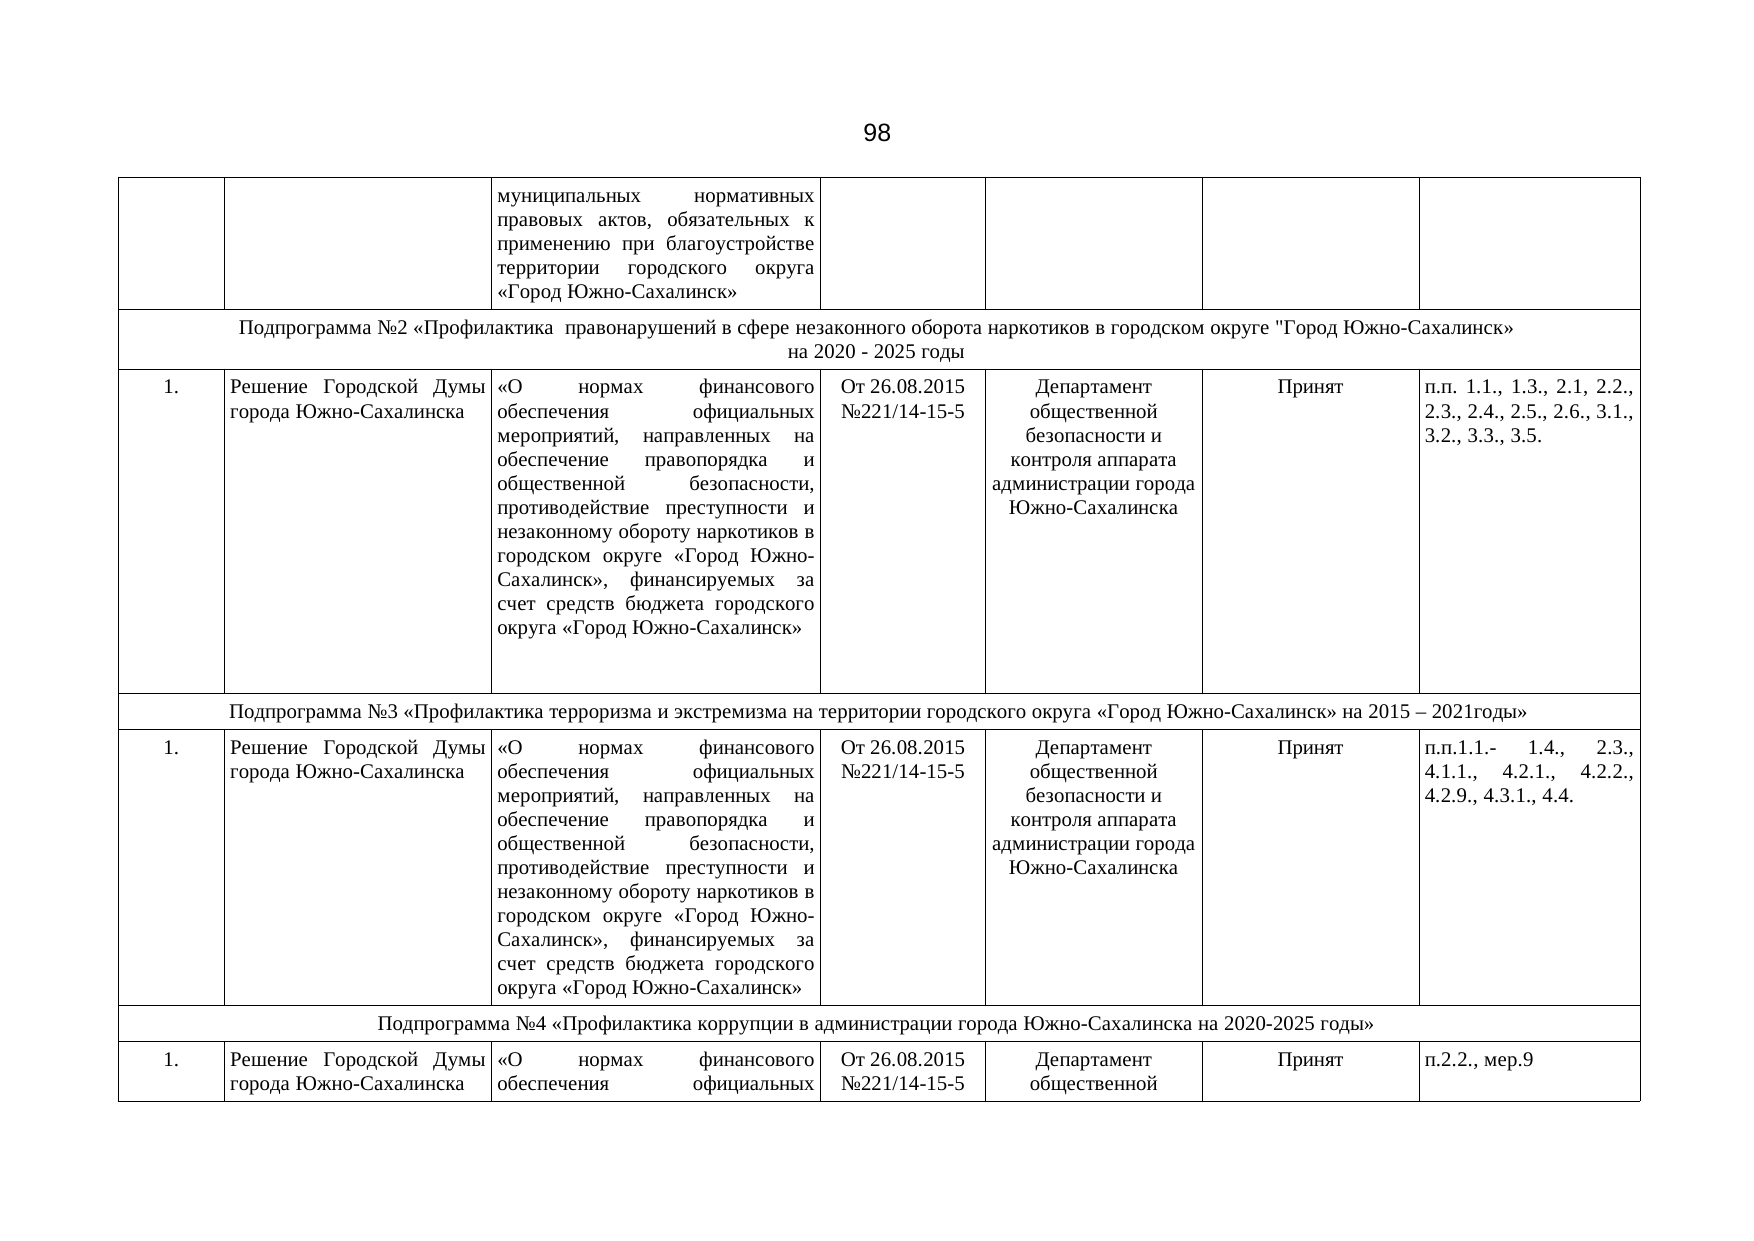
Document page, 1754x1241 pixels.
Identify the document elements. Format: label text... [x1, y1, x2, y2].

table_cell [986, 178, 1202, 309]
table_cell [1203, 178, 1419, 309]
table_cell От 26.08.2015 №221/14-15-5 [821, 1042, 985, 1101]
table_cell п.п.1.1.- 1.4., 2.3., 4.1.1., 4.2.1., 4.2.2., 4.2.9., 4.3.1., 4.4. [1420, 730, 1640, 1005]
table_cell Подпрограмма №4 «Профилактика коррупции в администрации города Южно-Сахалинска на 2020-2025 годы» [119, 1006, 1640, 1041]
table_cell п.2.2., мер.9 [1420, 1042, 1640, 1101]
table_cell 1. [119, 1042, 224, 1101]
table_cell Подпрограмма №2 «Профилактика правонарушений в сфере незаконного оборота наркотиков в городском округе "Город Южно-Сахалинск» на 2020 - 2025 годы [119, 310, 1640, 368]
table_cell Департамент общественной безопасности и контроля аппарата администрации города Южно-Сахалинска [986, 370, 1202, 693]
table_cell Решение Городской Думы города Южно-Сахалинска [225, 1042, 491, 1101]
table_cell Принят [1203, 730, 1419, 1005]
table_cell Принят [1203, 370, 1419, 693]
table_cell «О нормах финансового обеспечения официальных [492, 1042, 820, 1101]
table_cell От 26.08.2015 №221/14-15-5 [821, 370, 985, 693]
table_cell Департамент общественной [986, 1042, 1202, 1101]
table_cell [225, 178, 491, 309]
table_cell [119, 178, 224, 309]
table_cell «О нормах финансового обеспечения официальных мероприятий, направленных на обеспечение правопорядка и общественной безопасности, противодействие преступности и незаконному обороту наркотиков в городском округе «Город Южно-Сахалинск», финансируемых за счет средств бюджета городского округа «Город Южно-Сахалинск» [492, 370, 820, 693]
table_cell 1. [119, 370, 224, 693]
table_cell п.п. 1.1., 1.3., 2.1, 2.2., 2.3., 2.4., 2.5., 2.6., 3.1., 3.2., 3.3., 3.5. [1420, 370, 1640, 693]
table_cell От 26.08.2015 №221/14-15-5 [821, 730, 985, 1005]
table_cell Подпрограмма №3 «Профилактика терроризма и экстремизма на территории городского округа «Город Южно-Сахалинск» на 2015 – 2021годы» [119, 694, 1640, 729]
table_cell Решение Городской Думы города Южно-Сахалинска [225, 370, 491, 693]
table_cell «О нормах финансового обеспечения официальных мероприятий, направленных на обеспечение правопорядка и общественной безопасности, противодействие преступности и незаконному обороту наркотиков в городском округе «Город Южно-Сахалинск», финансируемых за счет средств бюджета городского округа «Город Южно-Сахалинск» [492, 730, 820, 1005]
table_cell Решение Городской Думы города Южно-Сахалинска [225, 730, 491, 1005]
table_cell [1420, 178, 1640, 309]
table_cell Принят [1203, 1042, 1419, 1101]
table_cell [821, 178, 985, 309]
table_cell муниципальных нормативных правовых актов, обязательных к применению при благоустройстве территории городского округа «Город Южно-Сахалинск» [492, 178, 820, 309]
table_cell Департамент общественной безопасности и контроля аппарата администрации города Южно-Сахалинска [986, 730, 1202, 1005]
table_cell 1. [119, 730, 224, 1005]
